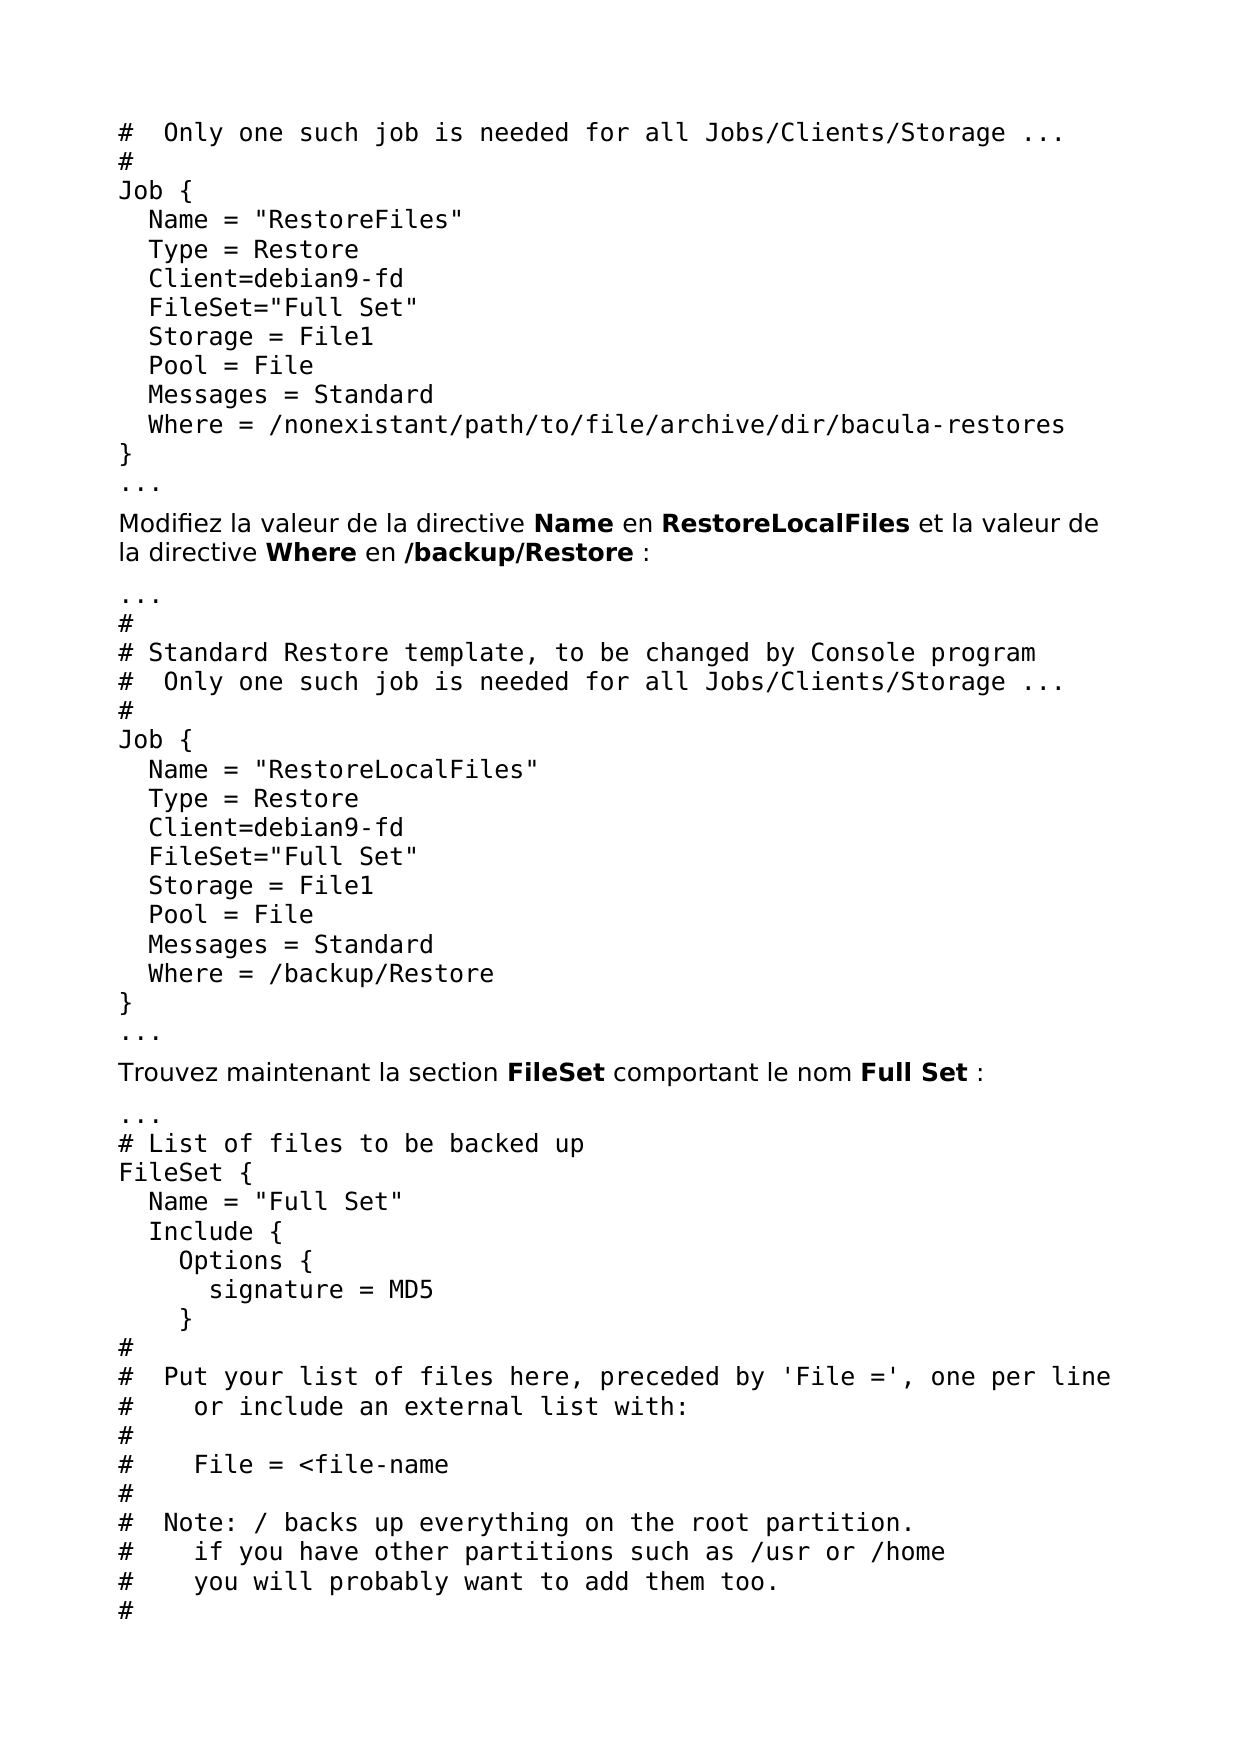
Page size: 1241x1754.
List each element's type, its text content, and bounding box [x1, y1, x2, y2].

text Trouvez maintenant la section FileSet comportant le nom Full Set : [118, 1058, 1122, 1087]
text ... # List of files to be backed up FileSet { Name = "Full Set" Include { Options { signature = MD5 } # # Put your list of files here, preceded by 'File =', one per line # or include an external list with: # # File = <file-name # # Note: / backs up everything on the root partition. # if you have other partitions such as /usr or /home # you will probably want to add them too. # [118, 1100, 1122, 1625]
text Modifiez la valeur de la directive Name en RestoreLocalFiles et la valeur de la directive Where en /backup/Restore : [118, 509, 1122, 567]
text # Only one such job is needed for all Jobs/Clients/Storage ... # Job { Name = "RestoreFiles" Type = Restore Client=debian9-fd FileSet="Full Set" Storage = File1 Pool = File Messages = Standard Where = /nonexistant/path/to/file/archive/dir/bacula-restores } ... [118, 118, 1122, 497]
text ... # # Standard Restore template, to be changed by Console program # Only one such job is needed for all Jobs/Clients/Storage ... # Job { Name = "RestoreLocalFiles" Type = Restore Client=debian9-fd FileSet="Full Set" Storage = File1 Pool = File Messages = Standard Where = /backup/Restore } ... [118, 580, 1122, 1047]
